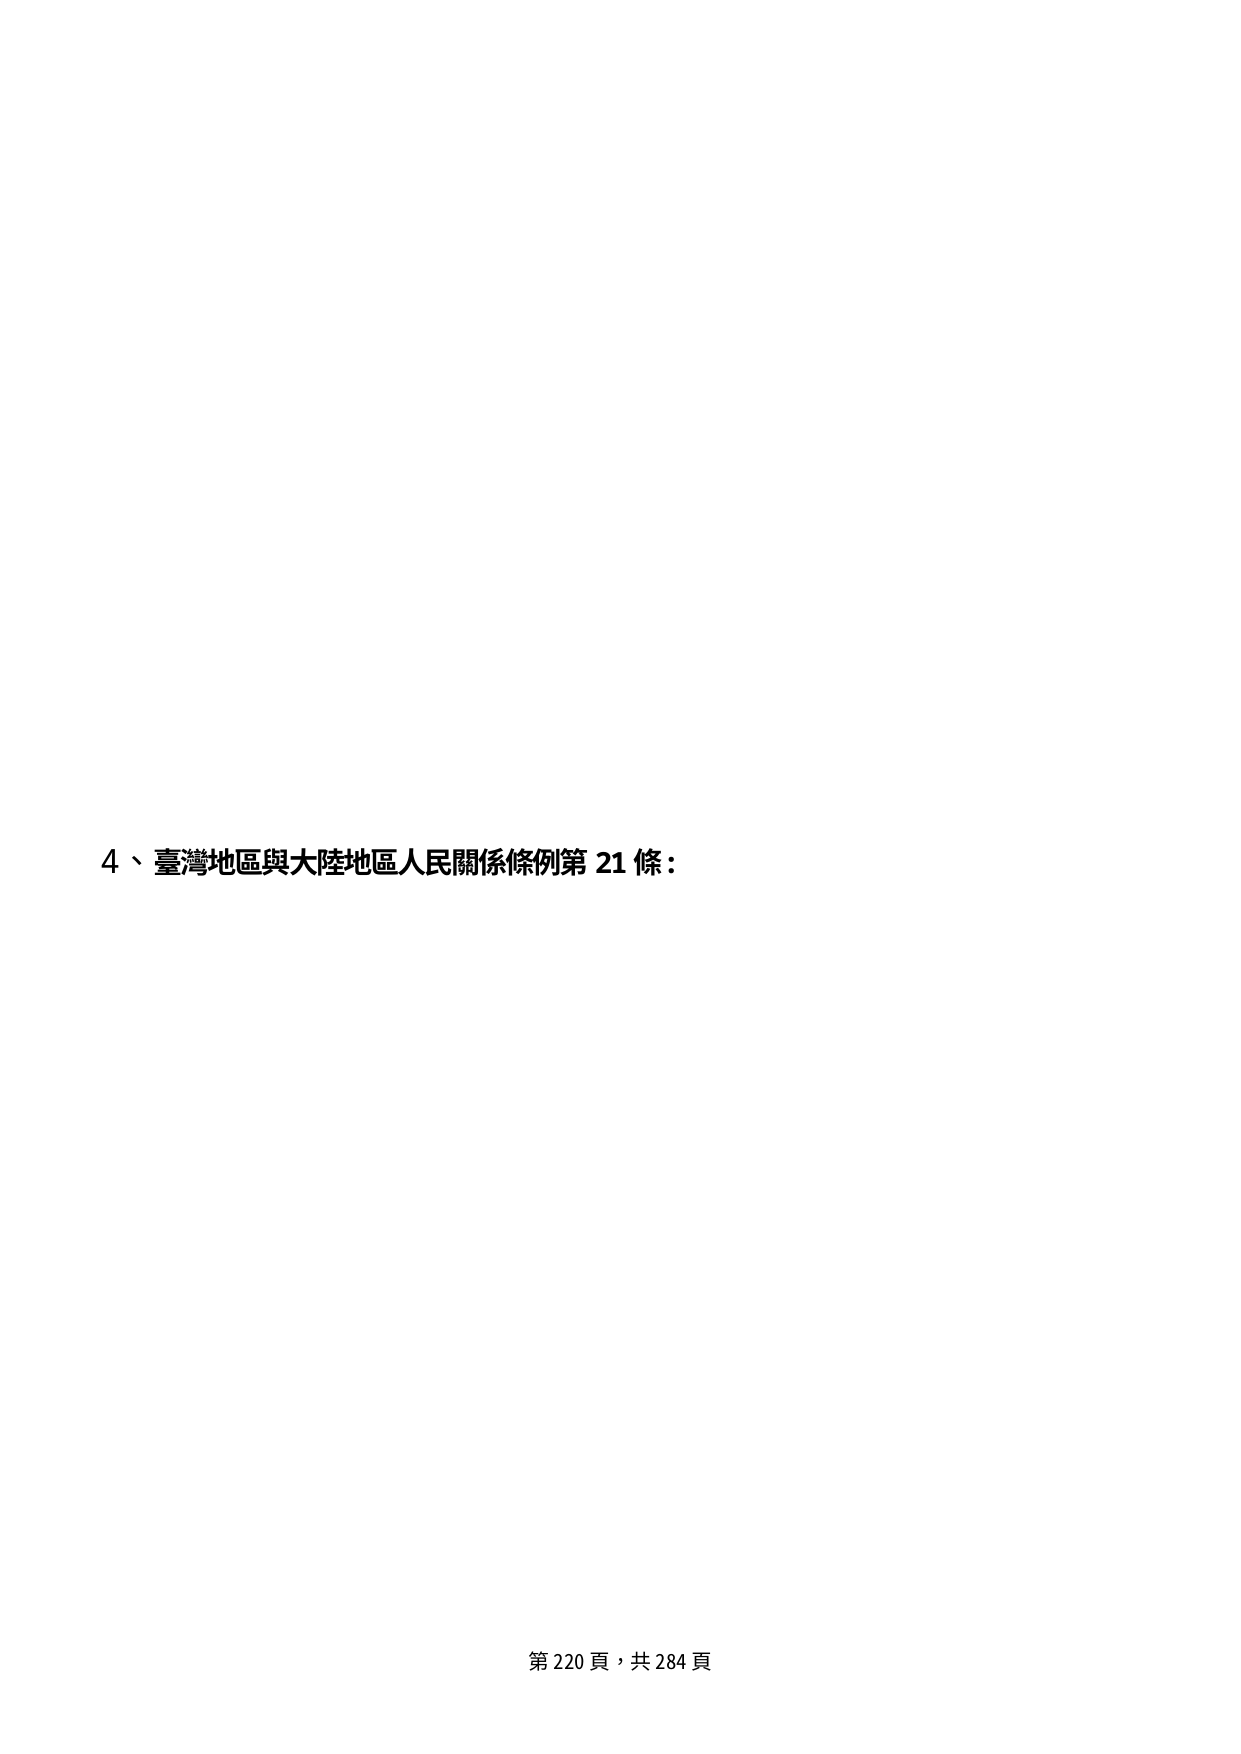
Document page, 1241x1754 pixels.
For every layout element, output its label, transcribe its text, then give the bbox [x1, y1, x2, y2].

list 臺灣地區與大陸地區人民關係條例第21條: [100, 818, 1165, 880]
